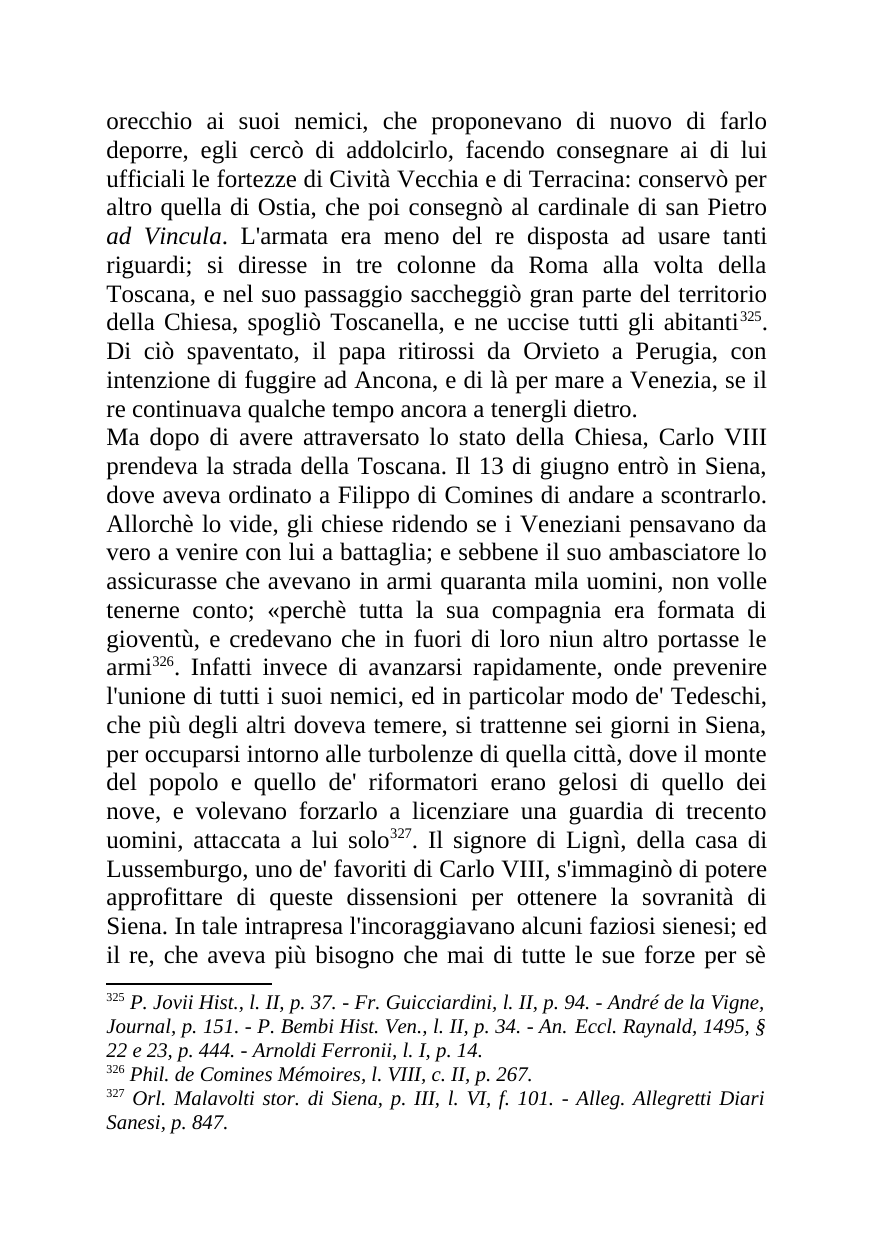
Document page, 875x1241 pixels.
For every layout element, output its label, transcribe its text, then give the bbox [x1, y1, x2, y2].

text P. Jovii Hist., l. II, p. 37. - Fr. Guicciardini, l. II, p. 94. - André de la Vigne, Journal, p. 151. - P. Bembi Hist. Ven., l. II, p. 34. - An. Eccl. Raynald, 1495, § 22 e 23, p. 444. - Arnoldi Ferronii, l. I, p. 14. [106, 989, 768, 1062]
text Orl. Malavolti stor. di Siena, p. III, l. VI, f. 101. - Alleg. Allegretti Diari Sanesi, p. 847. [106, 1086, 768, 1134]
text orecchio ai suoi nemici, che proponevano di nuovo di farlo deporre, egli cercò di addolcirlo, facendo consegnare ai di lui ufficiali le fortezze di Cività Vecchia e di Terracina: conservò per altro quella di Ostia, che poi consegnò al cardinale di san Pietro ad Vincula. L'armata era meno del re disposta ad usare tanti riguardi; si diresse in tre colonne da Roma alla volta della Toscana, e nel suo passaggio saccheggiò gran parte del territorio della Chiesa, spogliò Toscanella, e ne uccise tutti gli abitanti. Di ciò spaventato, il papa ritirossi da Orvieto a Perugia, con intenzione di fuggire ad Ancona, e di là per mare a Venezia, se il re continuava qualche tempo ancora a tenergli dietro. [106, 106, 768, 422]
text Phil. de Comines Mémoires, l. VIII, c. II, p. 267. [106, 1062, 768, 1086]
text Ma dopo di avere attraversato lo stato della Chiesa, Carlo VIII prendeva la strada della Toscana. Il 13 di giugno entrò in Siena, dove aveva ordinato a Filippo di Comines di andare a scontrarlo. Allorchè lo vide, gli chiese ridendo se i Veneziani pensavano da vero a venire con lui a battaglia; e sebbene il suo ambasciatore lo assicurasse che avevano in armi quaranta mila uomini, non volle tenerne conto; «perchè tutta la sua compagnia era formata di gioventù, e credevano che in fuori di loro niun altro portasse le armi. Infatti invece di avanzarsi rapidamente, onde prevenire l'unione di tutti i suoi nemici, ed in particolar modo de' Tedeschi, che più degli altri doveva temere, si trattenne sei giorni in Siena, per occuparsi intorno alle turbolenze di quella città, dove il monte del popolo e quello de' riformatori erano gelosi di quello dei nove, e volevano forzarlo a licenziare una guardia di trecento uomini, attaccata a lui solo. Il signore di Lignì, della casa di Lussemburgo, uno de' favoriti di Carlo VIII, s'immaginò di potere approfittare di queste dissensioni per ottenere la sovranità di Siena. In tale intrapresa l'incoraggiavano alcuni faziosi sienesi; ed il re, che aveva più bisogno che mai di tutte le sue forze per sè [106, 422, 768, 969]
